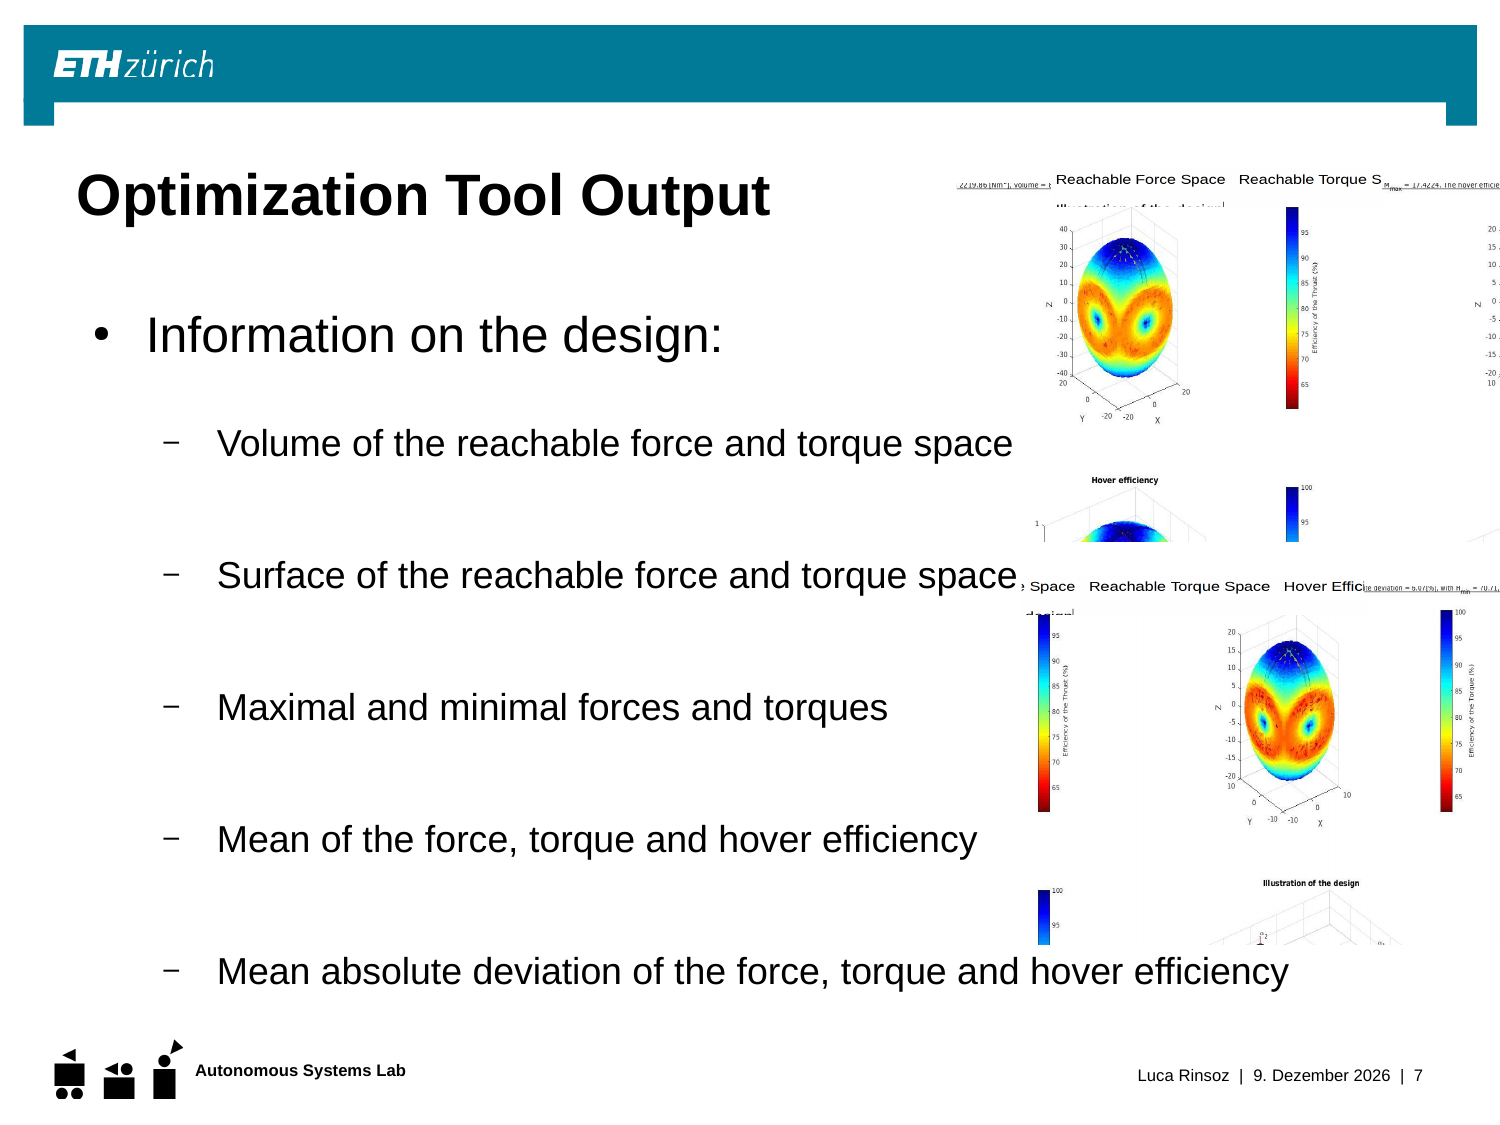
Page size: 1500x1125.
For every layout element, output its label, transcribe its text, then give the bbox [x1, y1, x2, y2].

picture [1426, 586, 1500, 945]
title Optimization Tool Output [53, 101, 1447, 290]
picture [956, 168, 1500, 542]
list Information on the design: Volume of the reachable force and torque space Surface of the reachable force and torque space Maximal and minimal forces and torques Mean of the force, torque and hover efficiency Mean absolute deviation of the force, torque and hover efficiency [75, 307, 1426, 1054]
